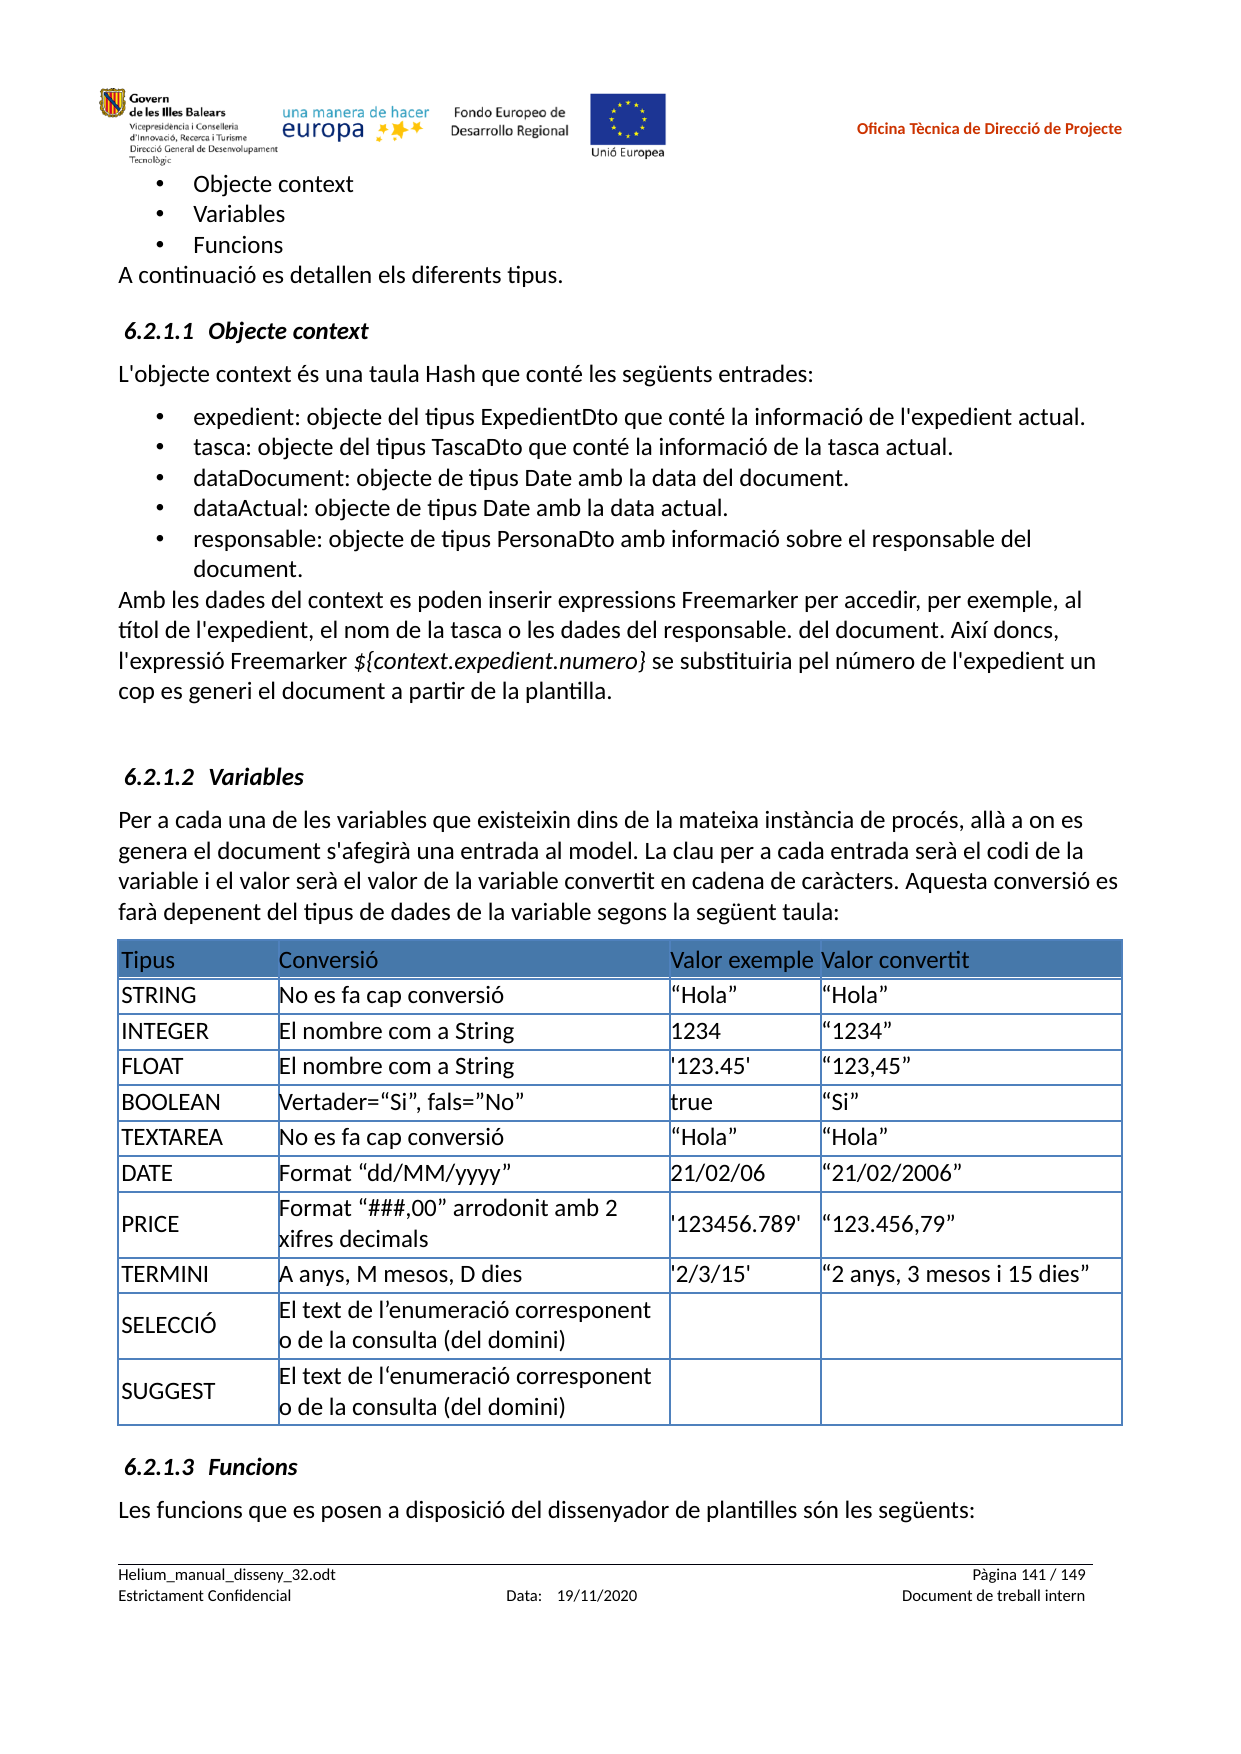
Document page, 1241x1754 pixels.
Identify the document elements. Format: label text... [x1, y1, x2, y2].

table_cell INTEGER [119, 1015, 278, 1048]
table_cell El nombre com a String [280, 1051, 669, 1084]
table_header Tipus [119, 941, 278, 977]
table_header Conversió [280, 941, 669, 977]
list tasca: objecte del tipus TascaDto que conté la informació de la tasca actual. [156, 431, 1122, 462]
table_cell El nombre com a String [280, 1015, 669, 1048]
list dataDocument: objecte de tipus Date amb la data del document. [156, 462, 1122, 492]
table_cell El text de l‘enumeració corresponent o de la consulta (del domini) [280, 1360, 669, 1424]
table_cell FLOAT [119, 1051, 278, 1084]
table_cell DATE [119, 1157, 278, 1191]
table_cell TEXTAREA [119, 1122, 278, 1155]
table_cell “2 anys, 3 mesos i 15 dies” [822, 1259, 1121, 1292]
table_cell Format “###,00” arrodonit amb 2 xifres decimals [280, 1193, 669, 1257]
picture [99, 87, 668, 166]
table_cell El text de l’enumeració corresponent o de la consulta (del domini) [280, 1294, 669, 1358]
table_cell SELECCIÓ [119, 1294, 278, 1358]
subtitle Funcions [118, 1451, 1122, 1482]
list expedient: objecte del tipus ExpedientDto que conté la informació de l'expedient actual. [156, 401, 1122, 431]
text Les funcions que es posen a disposició del dissenyador de plantilles són les següents: [118, 1494, 1122, 1524]
table_cell '123456.789' [671, 1193, 820, 1257]
table_cell [671, 1294, 820, 1358]
table_cell A anys, M mesos, D dies [280, 1259, 669, 1292]
list Funcions [156, 229, 1122, 259]
table_cell “Hola” [822, 980, 1121, 1013]
table_cell true [671, 1086, 820, 1119]
table_cell Format “dd/MM/yyyy” [280, 1157, 669, 1191]
table_cell “123,45” [822, 1051, 1121, 1084]
table_cell “Hola” [671, 1122, 820, 1155]
table_cell [671, 1360, 820, 1424]
table_cell TERMINI [119, 1259, 278, 1292]
list dataActual: objecte de tipus Date amb la data actual. [156, 492, 1122, 523]
subtitle Objecte context [118, 315, 1122, 345]
list Variables [156, 198, 1122, 229]
table_cell “Si” [822, 1086, 1121, 1119]
table_cell SUGGEST [119, 1360, 278, 1424]
list Objecte context [156, 168, 1122, 198]
table_header Valor convertit [822, 941, 1121, 977]
table_cell 21/02/06 [671, 1157, 820, 1191]
subtitle Variables [118, 762, 1122, 792]
text Amb les dades del context es poden inserir expressions Freemarker per accedir, per exemple, al títol de l'expedient, el nom de la tasca o les dades del responsable. del document. Així doncs, l'expressió Freemarker ${context.expedient.numero} se substituiria pel número de l'expedient un cop es generi el document a partir de la plantilla. [118, 584, 1122, 706]
table_cell No es fa cap conversió [280, 980, 669, 1013]
table_cell [822, 1360, 1121, 1424]
text Per a cada una de les variables que existeixin dins de la mateixa instància de procés, allà a on es genera el document s'afegirà una entrada al model. La clau per a cada entrada serà el codi de la variable i el valor serà el valor de la variable convertit en cadena de caràcters. Aquesta conversió es farà depenent del tipus de dades de la variable segons la següent taula: [118, 804, 1122, 926]
text L'objecte context és una taula Hash que conté les següents entrades: [118, 358, 1122, 388]
table_cell “1234” [822, 1015, 1121, 1048]
table_cell “Hola” [822, 1122, 1121, 1155]
table_cell “Hola” [671, 980, 820, 1013]
table_cell “21/02/2006” [822, 1157, 1121, 1191]
table_cell '2/3/15' [671, 1259, 820, 1292]
table_cell [822, 1294, 1121, 1358]
table_cell BOOLEAN [119, 1086, 278, 1119]
list responsable: objecte de tipus PersonaDto amb informació sobre el responsable del document. [156, 523, 1122, 584]
table_cell PRICE [119, 1193, 278, 1257]
table_cell 1234 [671, 1015, 820, 1048]
table_header Valor exemple [671, 941, 820, 977]
table_cell “123.456,79” [822, 1193, 1121, 1257]
text A continuació es detallen els diferents tipus. [118, 259, 1122, 290]
table_cell STRING [119, 980, 278, 1013]
table_cell No es fa cap conversió [280, 1122, 669, 1155]
table_cell Vertader=“Si”, fals=”No” [280, 1086, 669, 1119]
table_cell '123.45' [671, 1051, 820, 1084]
